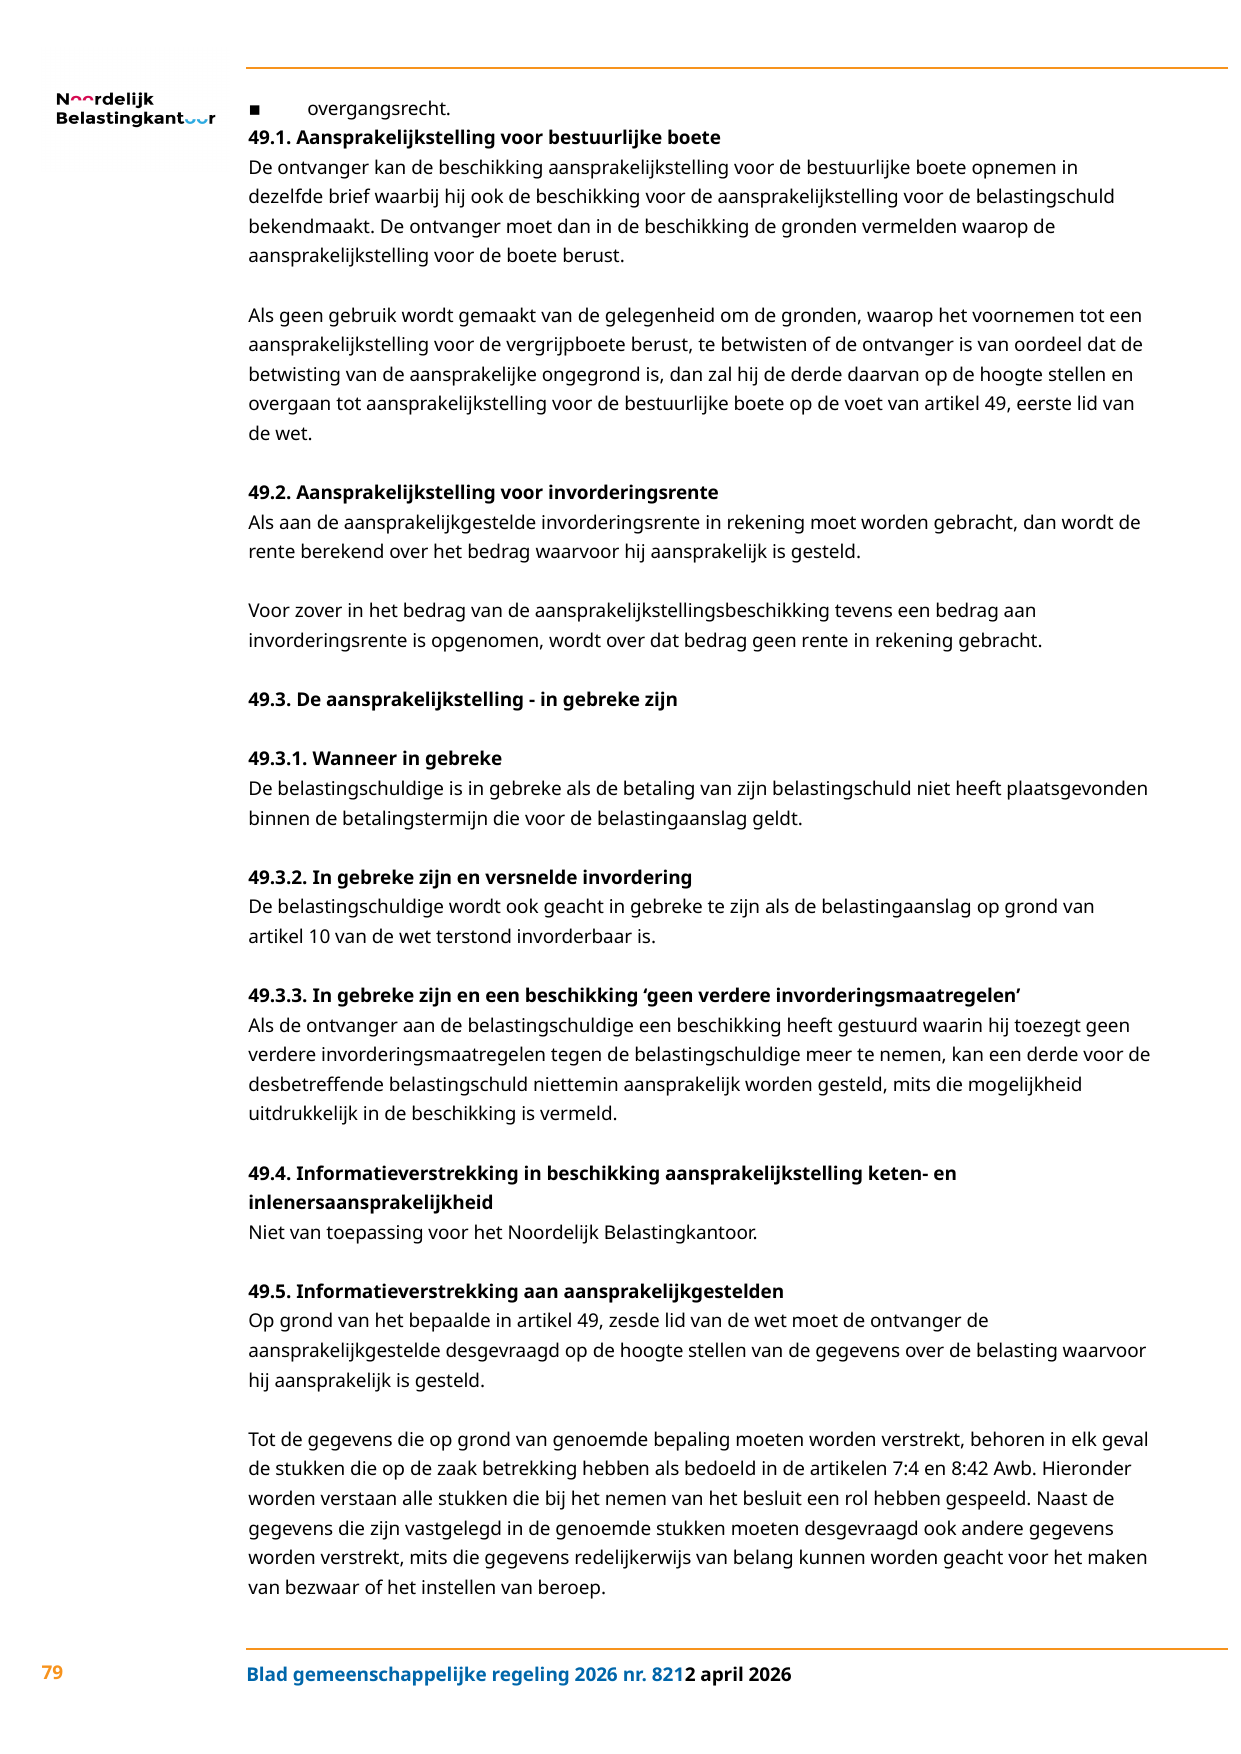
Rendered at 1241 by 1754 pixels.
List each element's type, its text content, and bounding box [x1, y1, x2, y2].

text 49.3.1. Wanneer in gebreke [248, 746, 1152, 771]
text 49.3.2. In gebreke zijn en versnelde invordering [248, 864, 1152, 890]
text Voor zover in het bedrag van de aansprakelijkstellingsbeschikking tevens een bedrag aan invorderingsrente is opgenomen, wordt over dat bedrag geen rente in rekening gebracht. [248, 598, 1152, 653]
text Op grond van het bepaalde in artikel 49, zesde lid van de wet moet de ontvanger de aansprakelijkgestelde desgevraagd op de hoogte stellen van de gegevens over de belasting waarvoor hij aansprakelijk is gesteld. [248, 1308, 1152, 1393]
text Als de ontvanger aan de belastingschuldige een beschikking heeft gestuurd waarin hij toezegt geen verdere invorderingsmaatregelen tegen de belastingschuldige meer te nemen, kan een derde voor de desbetreffende belastingschuld niettemin aansprakelijk worden gesteld, mits die mogelijkheid uitdrukkelijk in de beschikking is vermeld. [248, 1012, 1152, 1126]
picture [41, 47, 231, 172]
text Als aan de aansprakelijkgestelde invorderingsrente in rekening moet worden gebracht, dan wordt de rente berekend over het bedrag waarvoor hij aansprakelijk is gesteld. [248, 509, 1152, 564]
text De ontvanger kan de beschikking aansprakelijkstelling voor de bestuurlijke boete opnemen in dezelfde brief waarbij hij ook de beschikking voor de aansprakelijkstelling voor de belastingschuld bekendmaakt. De ontvanger moet dan in de beschikking de gronden vermelden waarop de aansprakelijkstelling voor de boete berust. [248, 154, 1152, 268]
text 49.2. Aansprakelijkstelling voor invorderingsrente [248, 479, 1152, 505]
text 49.4. Informatieverstrekking in beschikking aansprakelijkstelling keten- en inlenersaansprakelijkheid [248, 1160, 1152, 1215]
text 49.1. Aansprakelijkstelling voor bestuurlijke boete [248, 124, 1152, 150]
text 49.3.3. In gebreke zijn en een beschikking ‘geen verdere invorderingsmaatregelen’ [248, 982, 1152, 1008]
text Als geen gebruik wordt gemaakt van de gelegenheid om de gronden, waarop het voornemen tot een aansprakelijkstelling voor de vergrijpboete berust, te betwisten of de ontvanger is van oordeel dat de betwisting van de aansprakelijke ongegrond is, dan zal hij de derde daarvan op de hoogte stellen en overgaan tot aansprakelijkstelling voor de bestuurlijke boete op de voet van artikel 49, eerste lid van de wet. [248, 302, 1152, 446]
text De belastingschuldige wordt ook geacht in gebreke te zijn als de belastingaanslag op grond van artikel 10 van de wet terstond invorderbaar is. [248, 893, 1152, 949]
text Tot de gegevens die op grond van genoemde bepaling moeten worden verstrekt, behoren in elk geval de stukken die op de zaak betrekking hebben als bedoeld in de artikelen 7:4 en 8:42 Awb. Hieronder worden verstaan alle stukken die bij het nemen van het besluit een rol hebben gespeeld. Naast de gegevens die zijn vastgelegd in de genoemde stukken moeten desgevraagd ook andere gegevens worden verstrekt, mits die gegevens redelijkerwijs van belang kunnen worden geacht voor het maken van bezwaar of het instellen van beroep. [248, 1426, 1152, 1600]
list overgangsrecht. [248, 95, 1152, 121]
text 49.5. Informatieverstrekking aan aansprakelijkgestelden [248, 1278, 1152, 1304]
text De belastingschuldige is in gebreke als de betaling van zijn belastingschuld niet heeft plaatsgevonden binnen de betalingstermijn die voor de belastingaanslag geldt. [248, 775, 1152, 831]
text Niet van toepassing voor het Noordelijk Belastingkantoor. [248, 1219, 1152, 1245]
text 49.3. De aansprakelijkstelling - in gebreke zijn [248, 686, 1152, 712]
